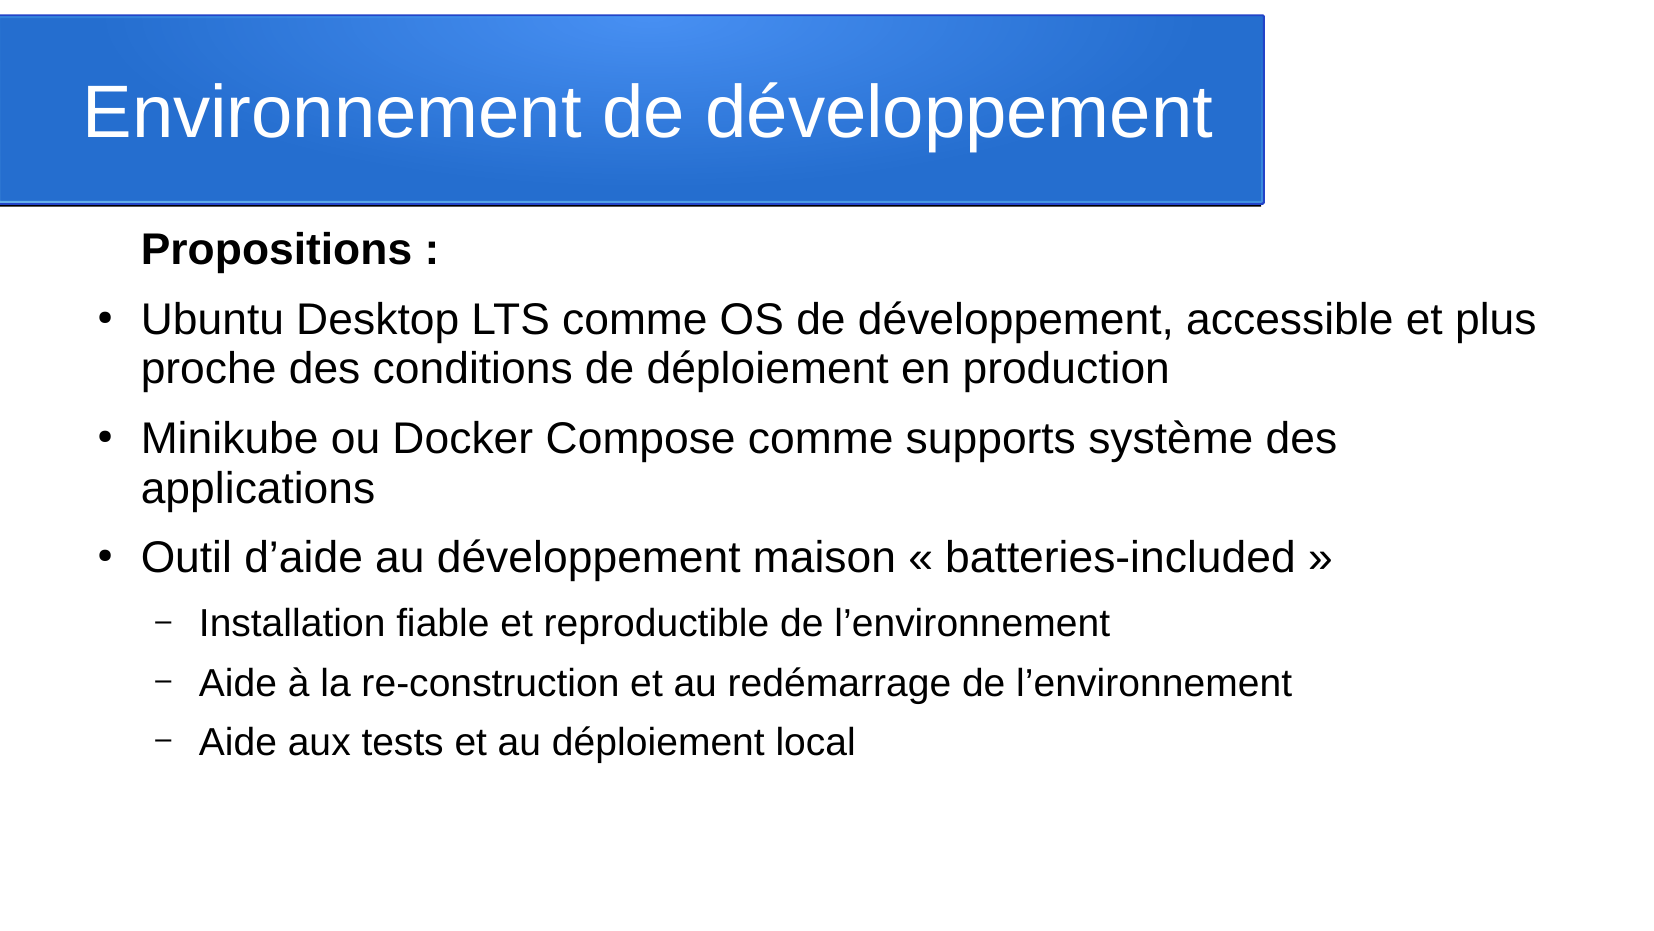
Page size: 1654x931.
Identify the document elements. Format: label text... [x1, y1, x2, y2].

title Environnement de développement [82, 35, 1235, 189]
list Propositions : Ubuntu Desktop LTS comme OS de développement, accessible et plus proche des conditions de déploiement en production Minikube ou Docker Compose comme supports système des applications Outil d’aide au développement maison « batteries-included » Installation fiable et reproductible de l’environnement Aide à la re-construction et au redémarrage de l’environnement Aide aux tests et au déploiement local [82, 224, 1571, 764]
